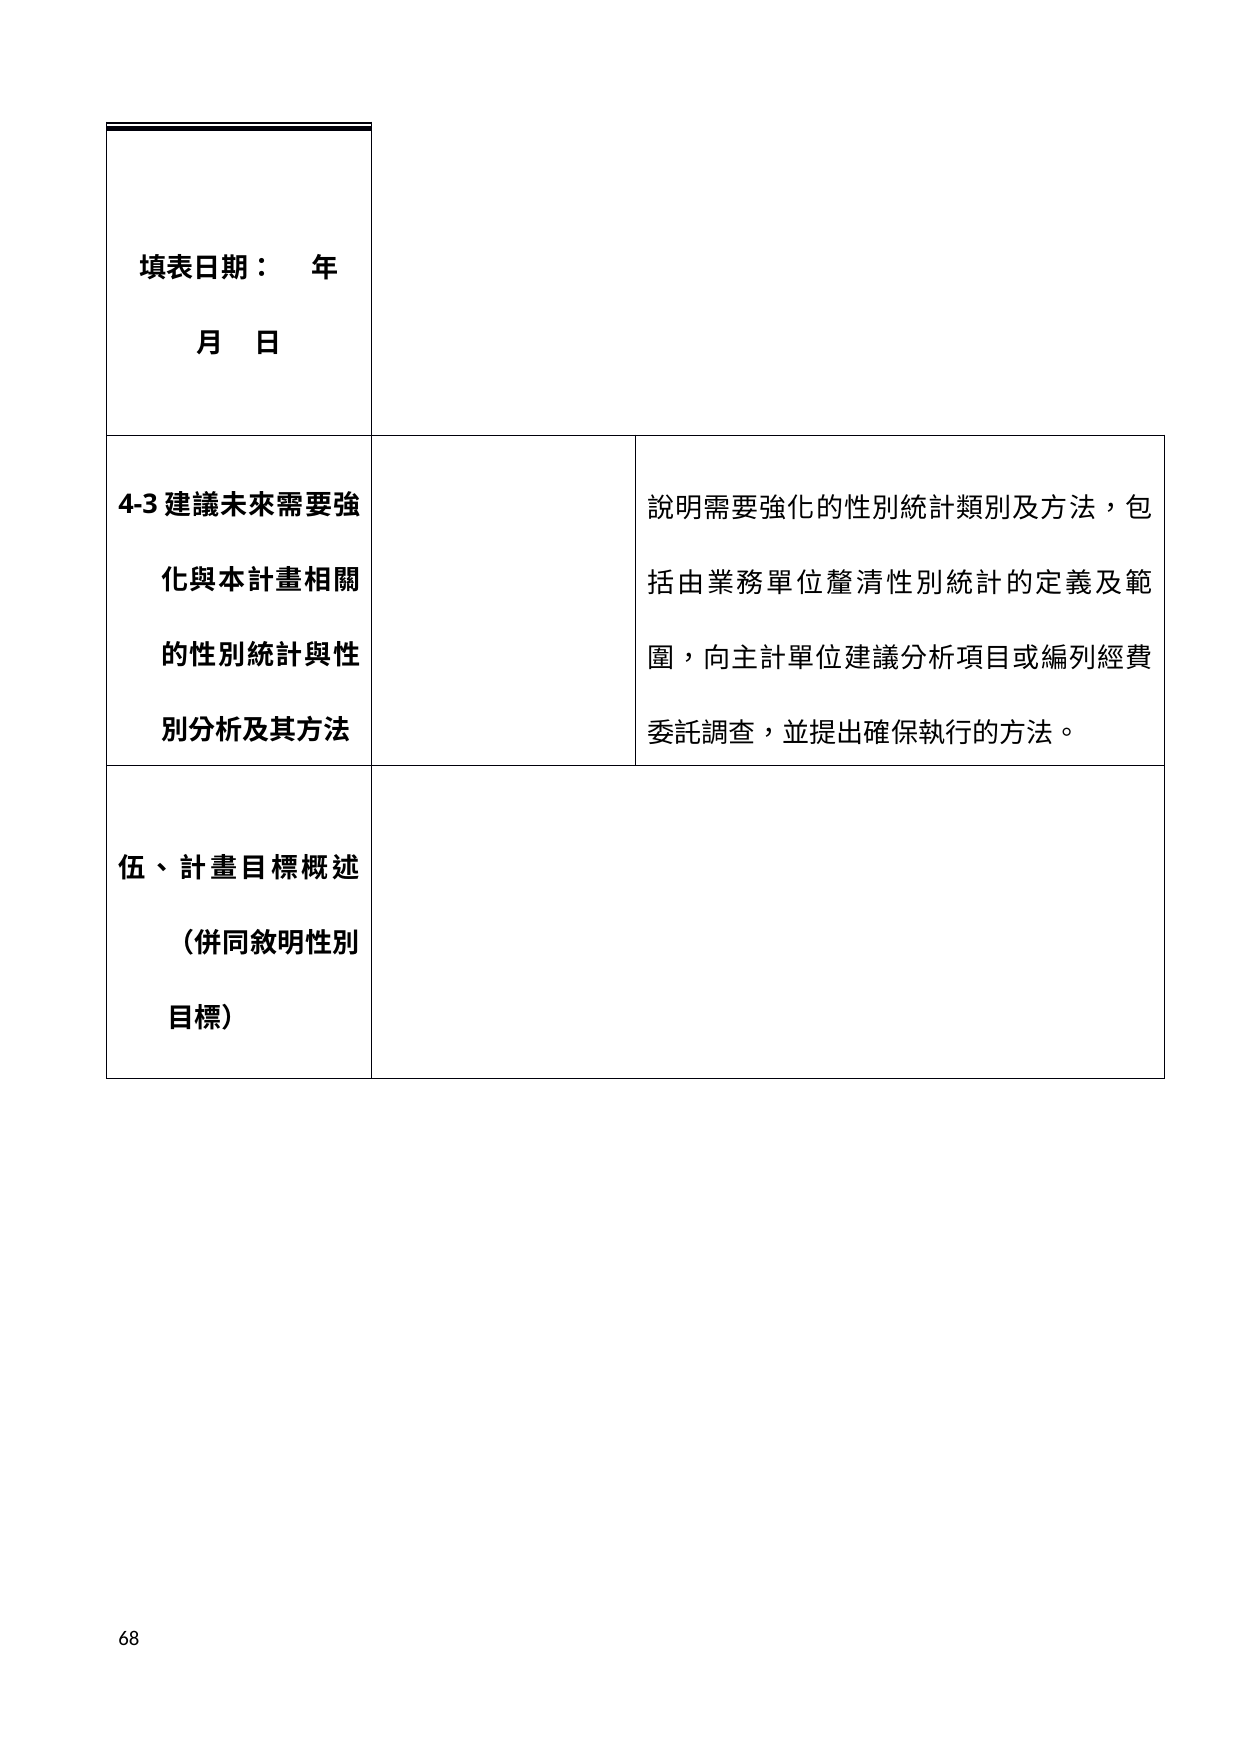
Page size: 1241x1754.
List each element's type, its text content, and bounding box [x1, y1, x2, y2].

table_cell 4-3建議未來需要強化與本計畫相關的性別統計與性別分析及其方法 [107, 436, 371, 765]
table_header 填表日期： 年 月 日 [107, 131, 371, 434]
table_cell [372, 766, 1164, 1078]
table_cell 伍、計畫目標概述（併同敘明性別目標） [107, 766, 371, 1078]
table_cell 說明需要強化的性別統計類別及方法，包括由業務單位釐清性別統計的定義及範圍，向主計單位建議分析項目或編列經費委託調查，並提出確保執行的方法。 [636, 436, 1164, 765]
table_cell [372, 436, 635, 765]
